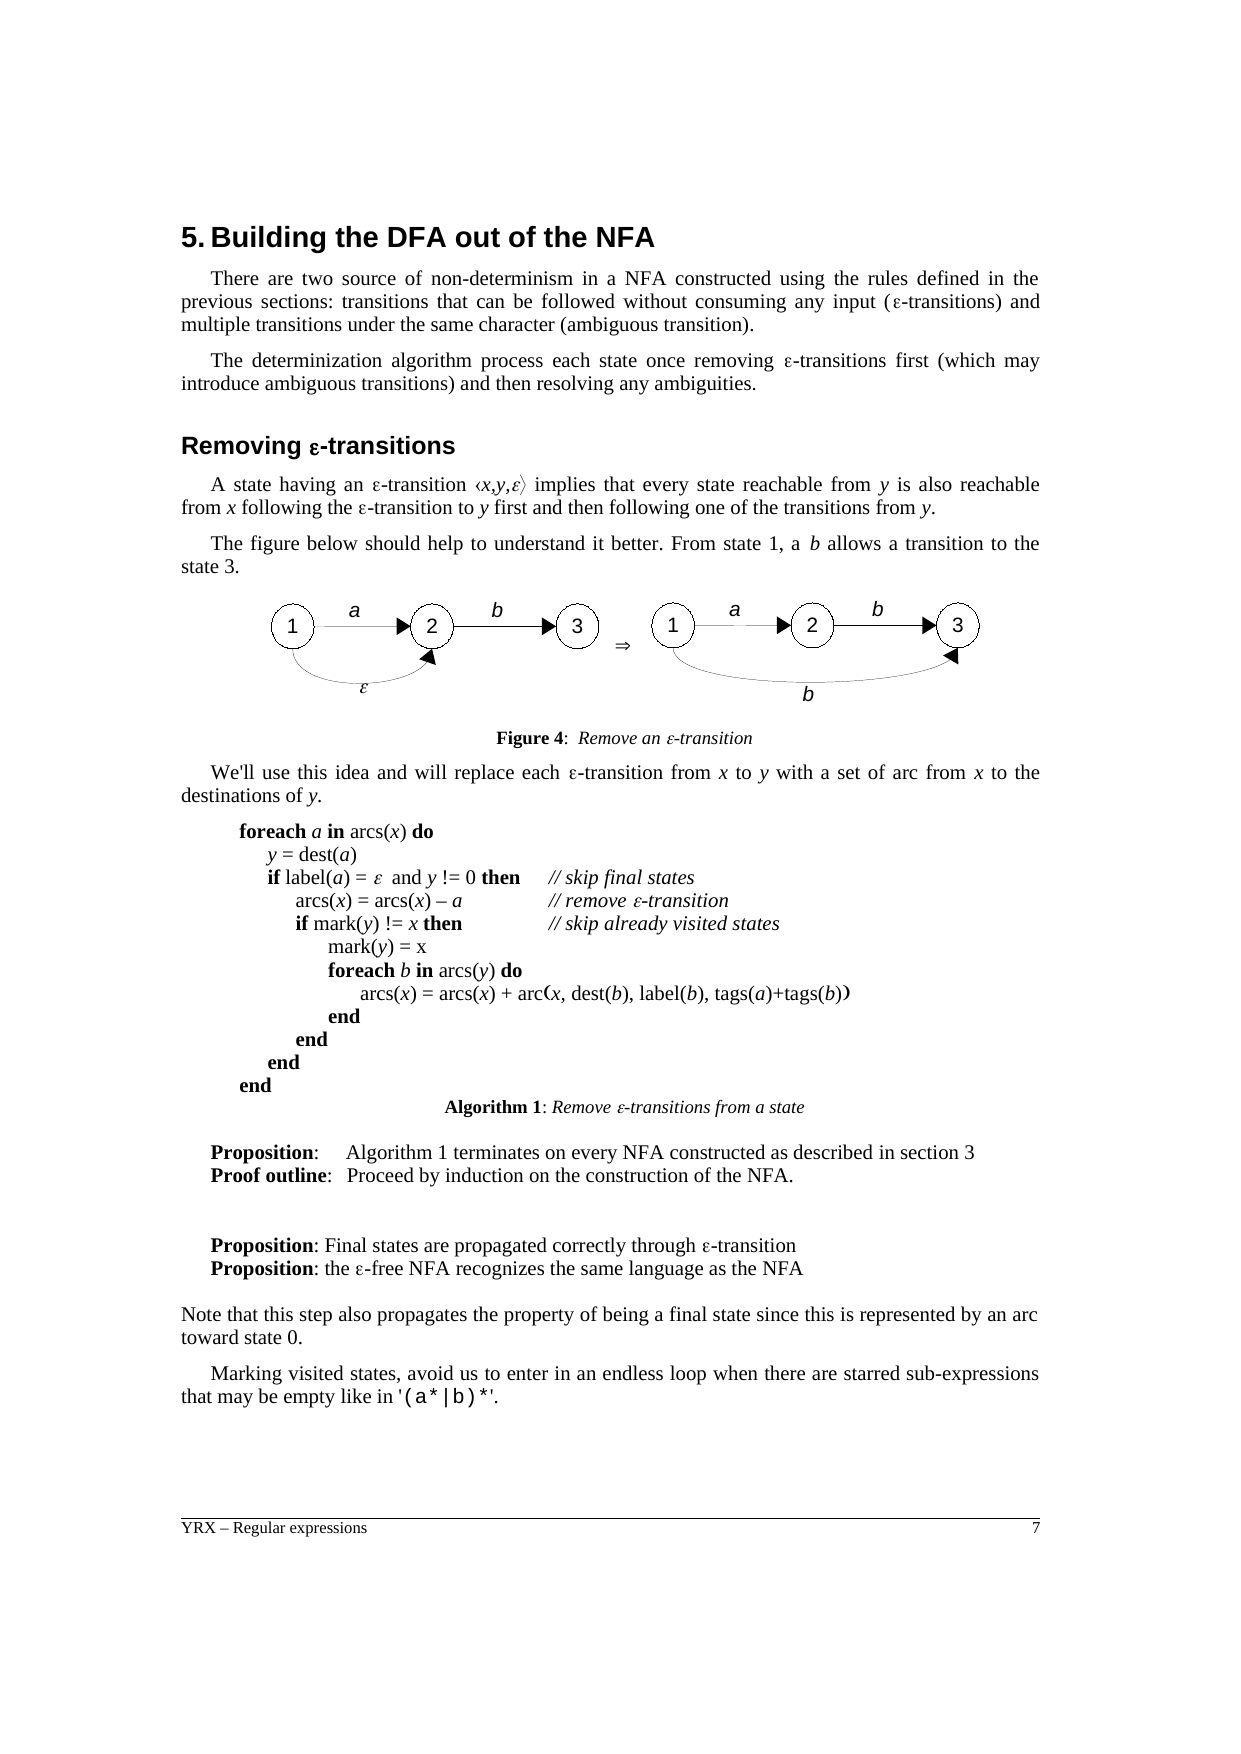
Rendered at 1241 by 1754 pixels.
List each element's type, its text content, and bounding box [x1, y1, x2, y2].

text arcs(x) = arcs(x) – a // remove e-transition [181, 889, 1040, 912]
subtitle Building the DFA out of the NFA [181, 221, 1040, 254]
text if label(a) = e and y != 0 then // skip final states [181, 866, 1040, 889]
text end [181, 1051, 1040, 1074]
text y = dest(a) [181, 843, 1040, 866]
text We'll use this idea and will replace each e-transition from x to y with a set of arc from x to the destinations of y. [181, 761, 1040, 807]
text end [181, 1074, 1040, 1097]
text end [181, 1028, 1040, 1051]
text Figure 4: Remove an e-transition [181, 728, 1040, 748]
text There are two source of non-determinism in a NFA constructed using the rules defined in the previous sections: transitions that can be followed without consuming any input (e-transitions) and multiple transitions under the same character (ambiguous transition). [181, 267, 1040, 336]
text foreach a in arcs(x) do [181, 820, 1040, 843]
text  [181, 590, 1040, 715]
text arcs(x) = arcs(x) + arc(x, dest(b), label(b), tags(a)+tags(b)) [181, 982, 1040, 1005]
text foreach b in arcs(y) do [181, 958, 1040, 982]
text Proposition: Final states are propagated correctly through e-transition [181, 1233, 1040, 1257]
text The determinization algorithm process each state once removing e-transitions first (which may introduce ambiguous transitions) and then resolving any ambiguities. [181, 348, 1040, 395]
text Marking visited states, avoid us to enter in an endless loop when there are starred sub-expressions that may be empty like in '(a*|b)*'. [181, 1362, 1040, 1409]
text end [181, 1005, 1040, 1028]
text The figure below should help to understand it better. From state 1, a b allows a transition to the state 3. [181, 531, 1040, 578]
text Proposition: the e-free NFA recognizes the same language as the NFA [181, 1257, 1040, 1280]
text Note that this step also propagates the property of being a final state since this is represented by an arc toward state 0. [181, 1303, 1040, 1349]
text Algorithm 1: Remove e-transitions from a state [181, 1097, 1040, 1118]
text if mark(y) != x then // skip already visited states [181, 912, 1040, 935]
text Proposition: Algorithm 1 terminates on every NFA constructed as described in section 3 [181, 1141, 1040, 1164]
text Proof outline: Proceed by induction on the construction of the NFA. [181, 1164, 1040, 1187]
text mark(y) = x [181, 935, 1040, 958]
text A state having an e-transition x,y,e implies that every state reachable from y is also reachable from x following the e-transition to y first and then following one of the transitions from y. [181, 473, 1040, 519]
subtitle Removing e-transitions [181, 432, 1040, 460]
